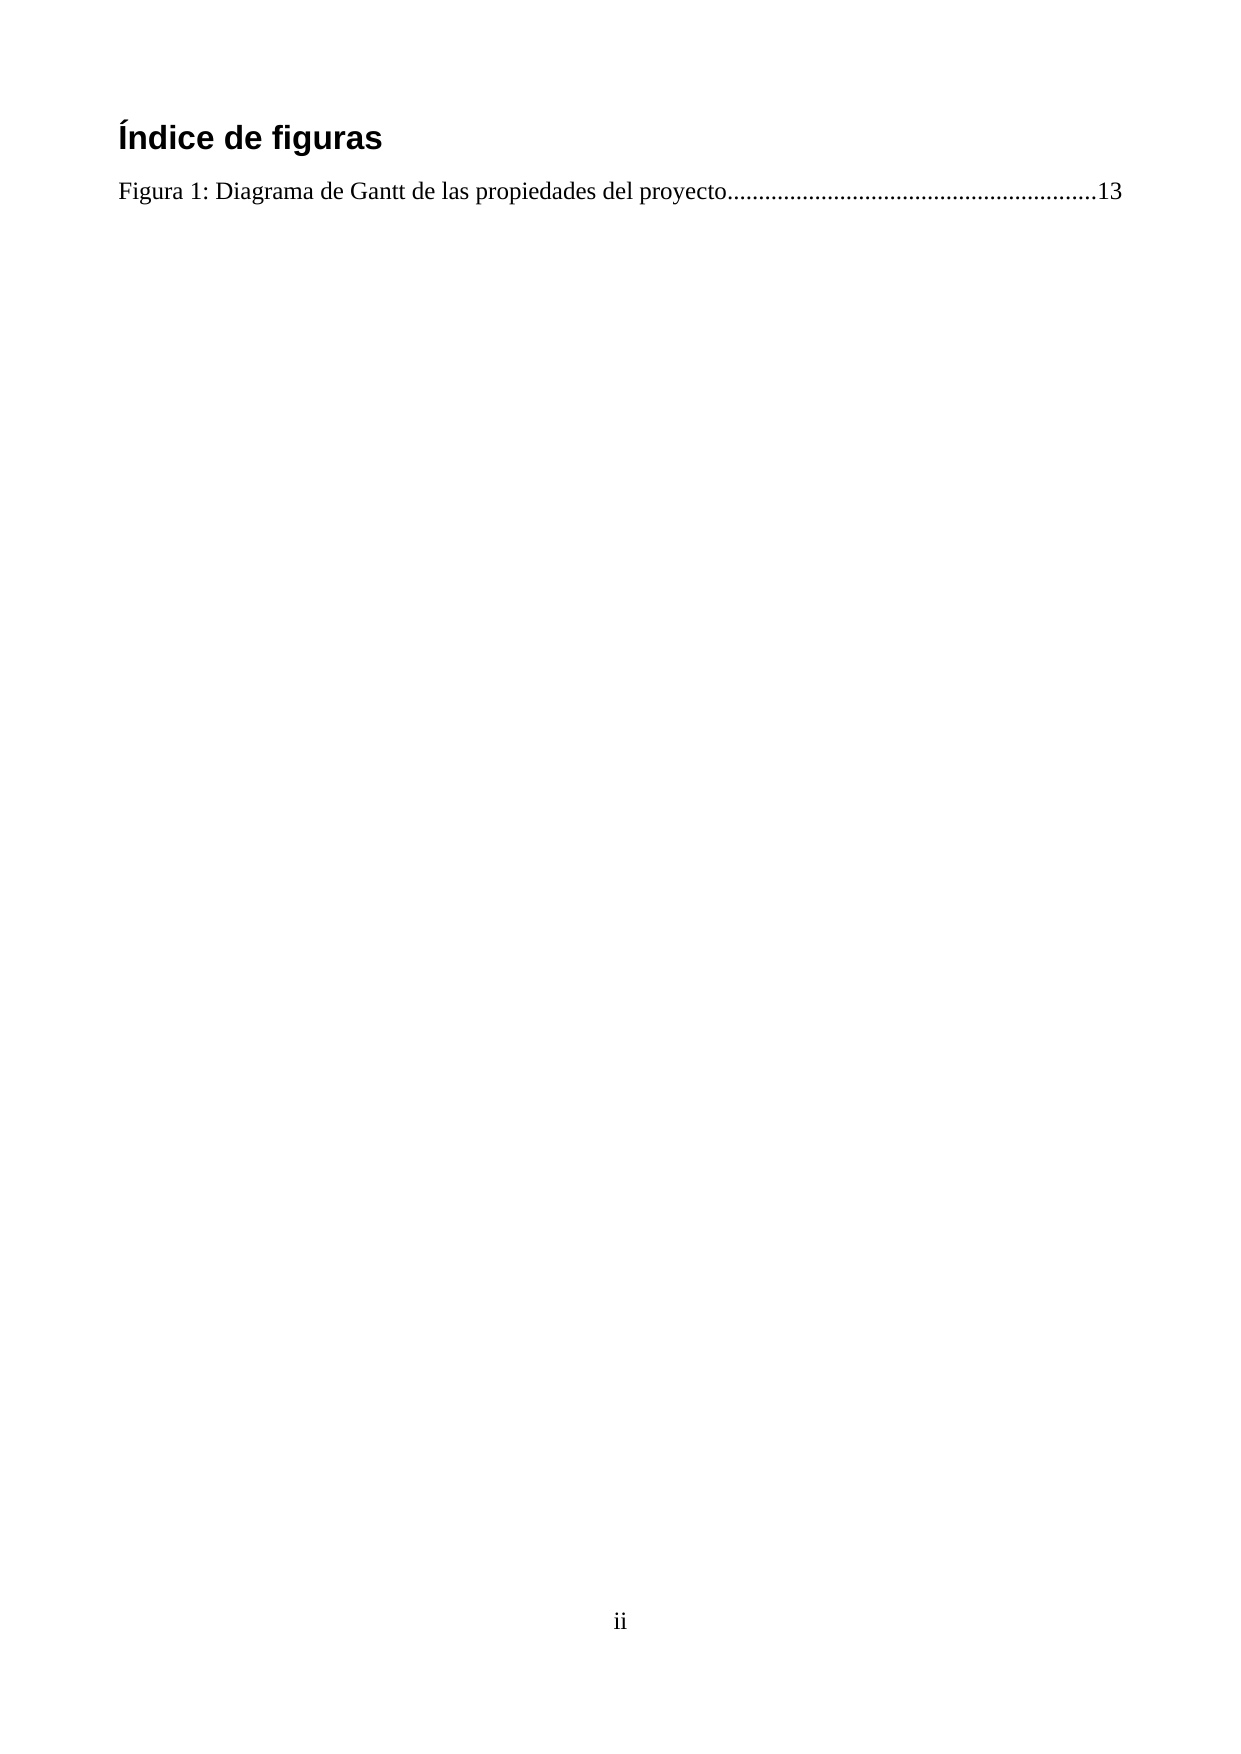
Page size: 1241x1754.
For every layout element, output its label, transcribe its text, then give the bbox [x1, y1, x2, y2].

text Figura 1: Diagrama de Gantt de las propiedades del proyecto 13 [118, 176, 1122, 204]
subtitle Índice de figuras [118, 118, 1122, 157]
